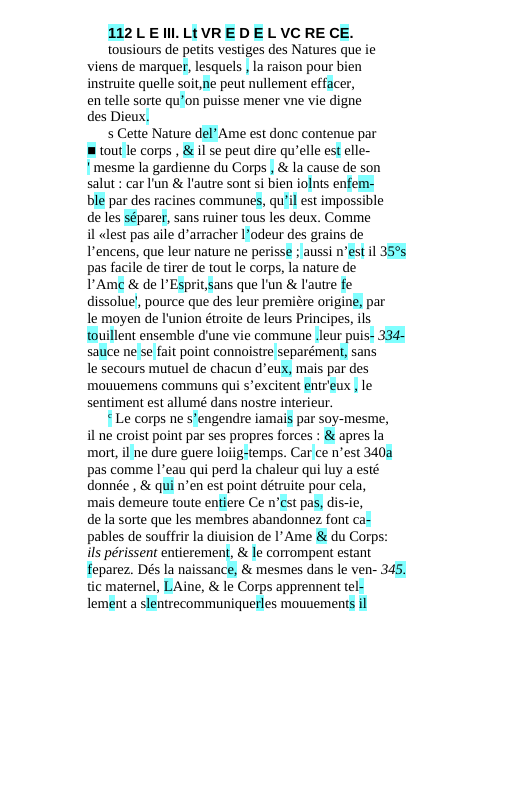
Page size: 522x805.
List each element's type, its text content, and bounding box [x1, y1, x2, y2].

text tousiours de petits vestiges des Natures que ie viens de marquer, lesquels , la raison pour bien instruite quelle soit,ne peut nullement effacer, en telle sorte qu’on puisse mener vne vie digne des Dieux. [87, 41, 488, 125]
text s Cette Nature del’Ame est donc contenue par ■ tout le corps , & il se peut dire qu’elle est elle- ' mesme la gardienne du Corps , & la cause de son salut : car l'un & l'autre sont si bien iolnts enfem- ble par des racines communes, qu’il est impossible de les séparer, sans ruiner tous les deux. Comme il «lest pas aile d’arracher l’odeur des grains de l’encens, que leur nature ne perisse ; aussi n’est il 35°s pas facile de tirer de tout le corps, la nature de l’Amc & de l’Esprit,sans que l'un & l'autre fe dissolue', pource que des leur première origine, par le moyen de l'union étroite de leurs Principes, ils touillent ensemble d'une vie commune .leur puis- 334- sauce ne se fait point connoistre separément, sans le secours mutuel de chacun d’eux, mais par des mouuemens communs qui s’excitent entr'eux , le sentiment est allumé dans nostre interieur. [87, 125, 488, 410]
text 112 L E III. Lt VR E D E L VC RE CE. [87, 24, 488, 41]
text c Le corps ne s’engendre iamais par soy-mesme, il ne croist point par ses propres forces : & apres la mort, il ne dure guere loiig-temps. Car ce n’est 340a pas comme l’eau qui perd la chaleur qui luy a esté donnée , & qui n’en est point détruite pour cela, mais demeure toute entiere Ce n’cst pas, dis-ie, de la sorte que les membres abandonnez font ca- pables de souffrir la diuision de l’Ame & du Corps: ils périssent entierement, & le corrompent estant feparez. Dés la naissance, & mesmes dans le ven- 345. tic maternel, LAine, & le Corps apprennent tel- lement a slentrecommuniquerles mouuements il [87, 410, 488, 611]
